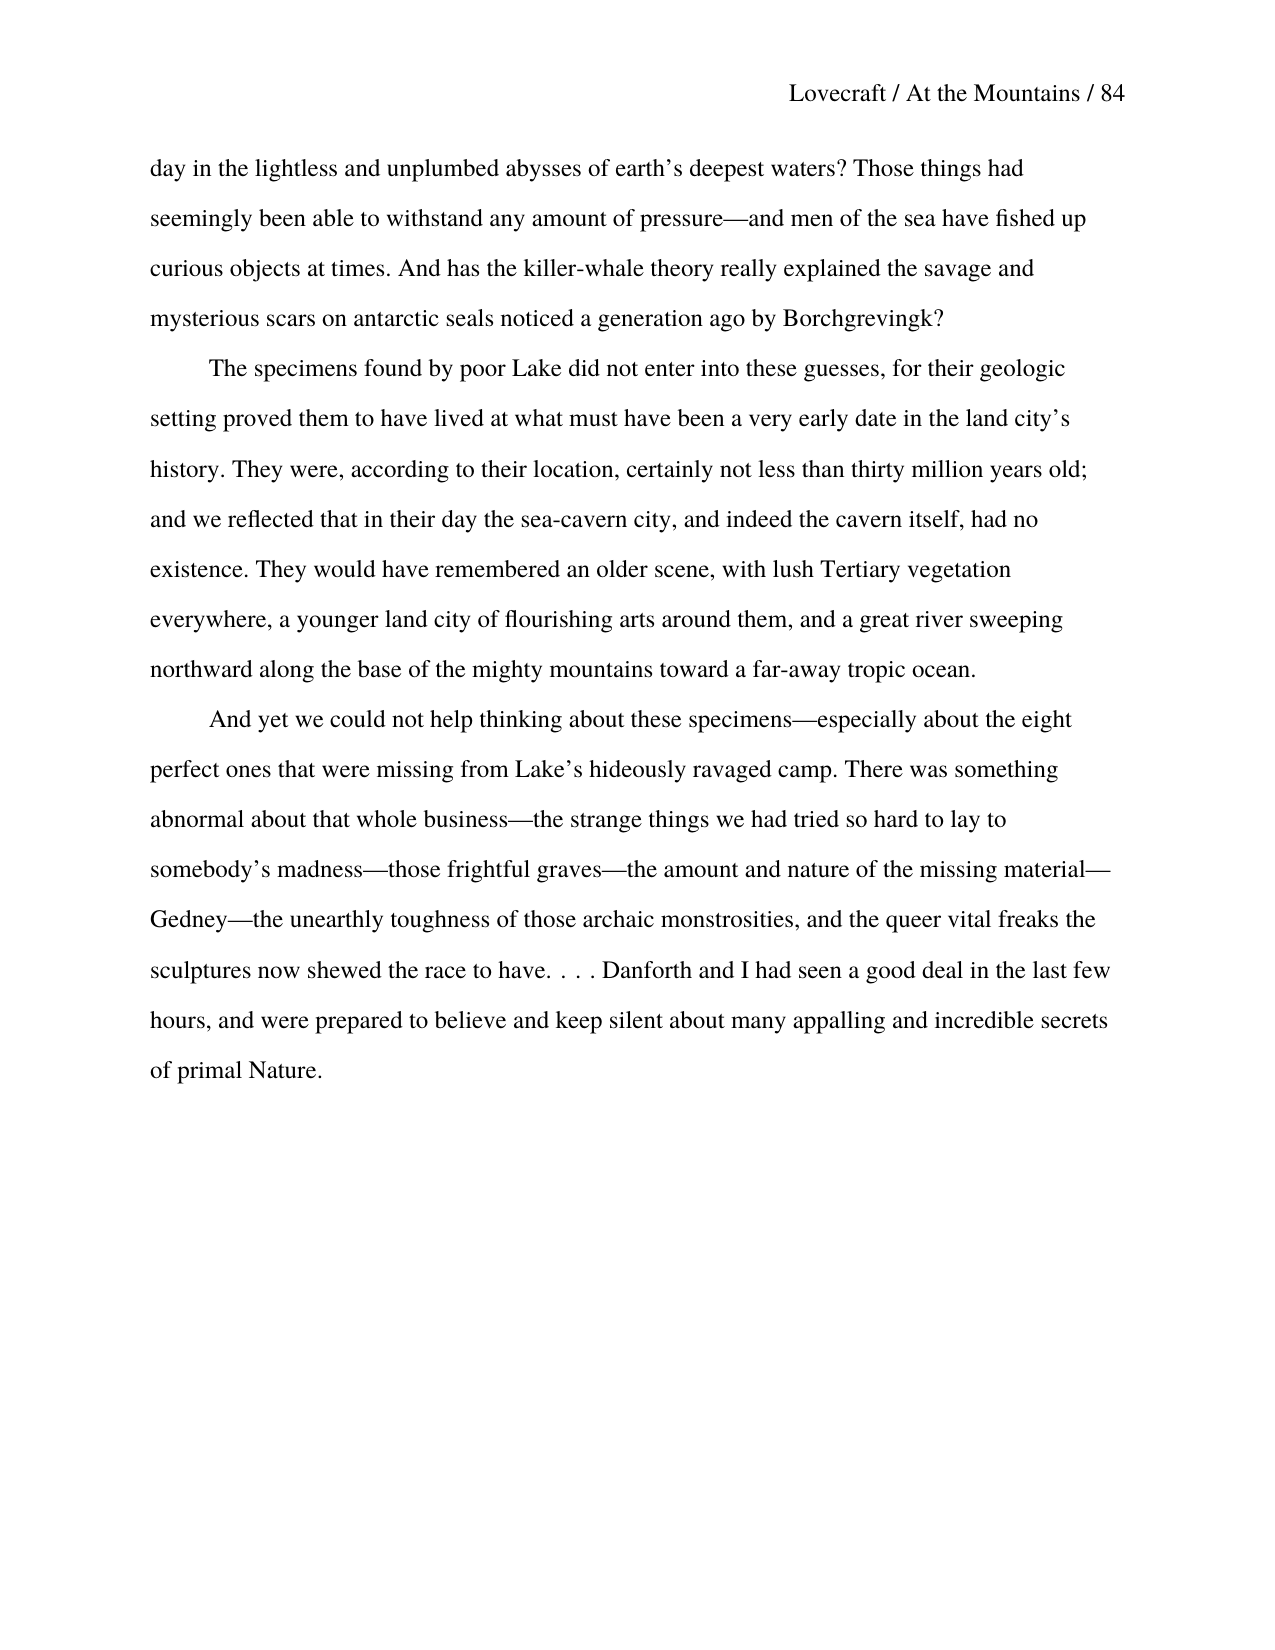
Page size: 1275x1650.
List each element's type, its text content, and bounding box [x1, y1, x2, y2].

text day in the lightless and unplumbed abysses of earth’s deepest waters? Those things had seemingly been able to withstand any amount of pressure—and men of the sea have fished up curious objects at times. And has the killer-whale theory really explained the savage and mysterious scars on antarctic seals noticed a generation ago by Borchgrevingk? [150, 150, 1125, 334]
text The specimens found by poor Lake did not enter into these guesses, for their geologic setting proved them to have lived at what must have been a very early date in the land city’s history. They were, according to their location, certainly not less than thirty million years old; and we reflected that in their day the sea-cavern city, and indeed the cavern itself, had no existence. They would have remembered an older scene, with lush Tertiary vegetation everywhere, a younger land city of flourishing arts around them, and a great river sweeping northward along the base of the mighty mountains toward a far-away tropic ocean. [150, 350, 1125, 684]
text And yet we could not help thinking about these specimens—especially about the eight perfect ones that were missing from Lake’s hideously ravaged camp. There was something abnormal about that whole business—the strange things we had tried so hard to lay to somebody’s madness—those frightful graves—the amount and nature of the missing material—Gedney—the unearthly toughness of those archaic monstrosities, and the queer vital freaks the sculptures now shewed the race to have. . . . Danforth and I had seen a good deal in the last few hours, and were prepared to believe and keep silent about many appalling and incredible secrets of primal Nature. [150, 701, 1125, 1085]
